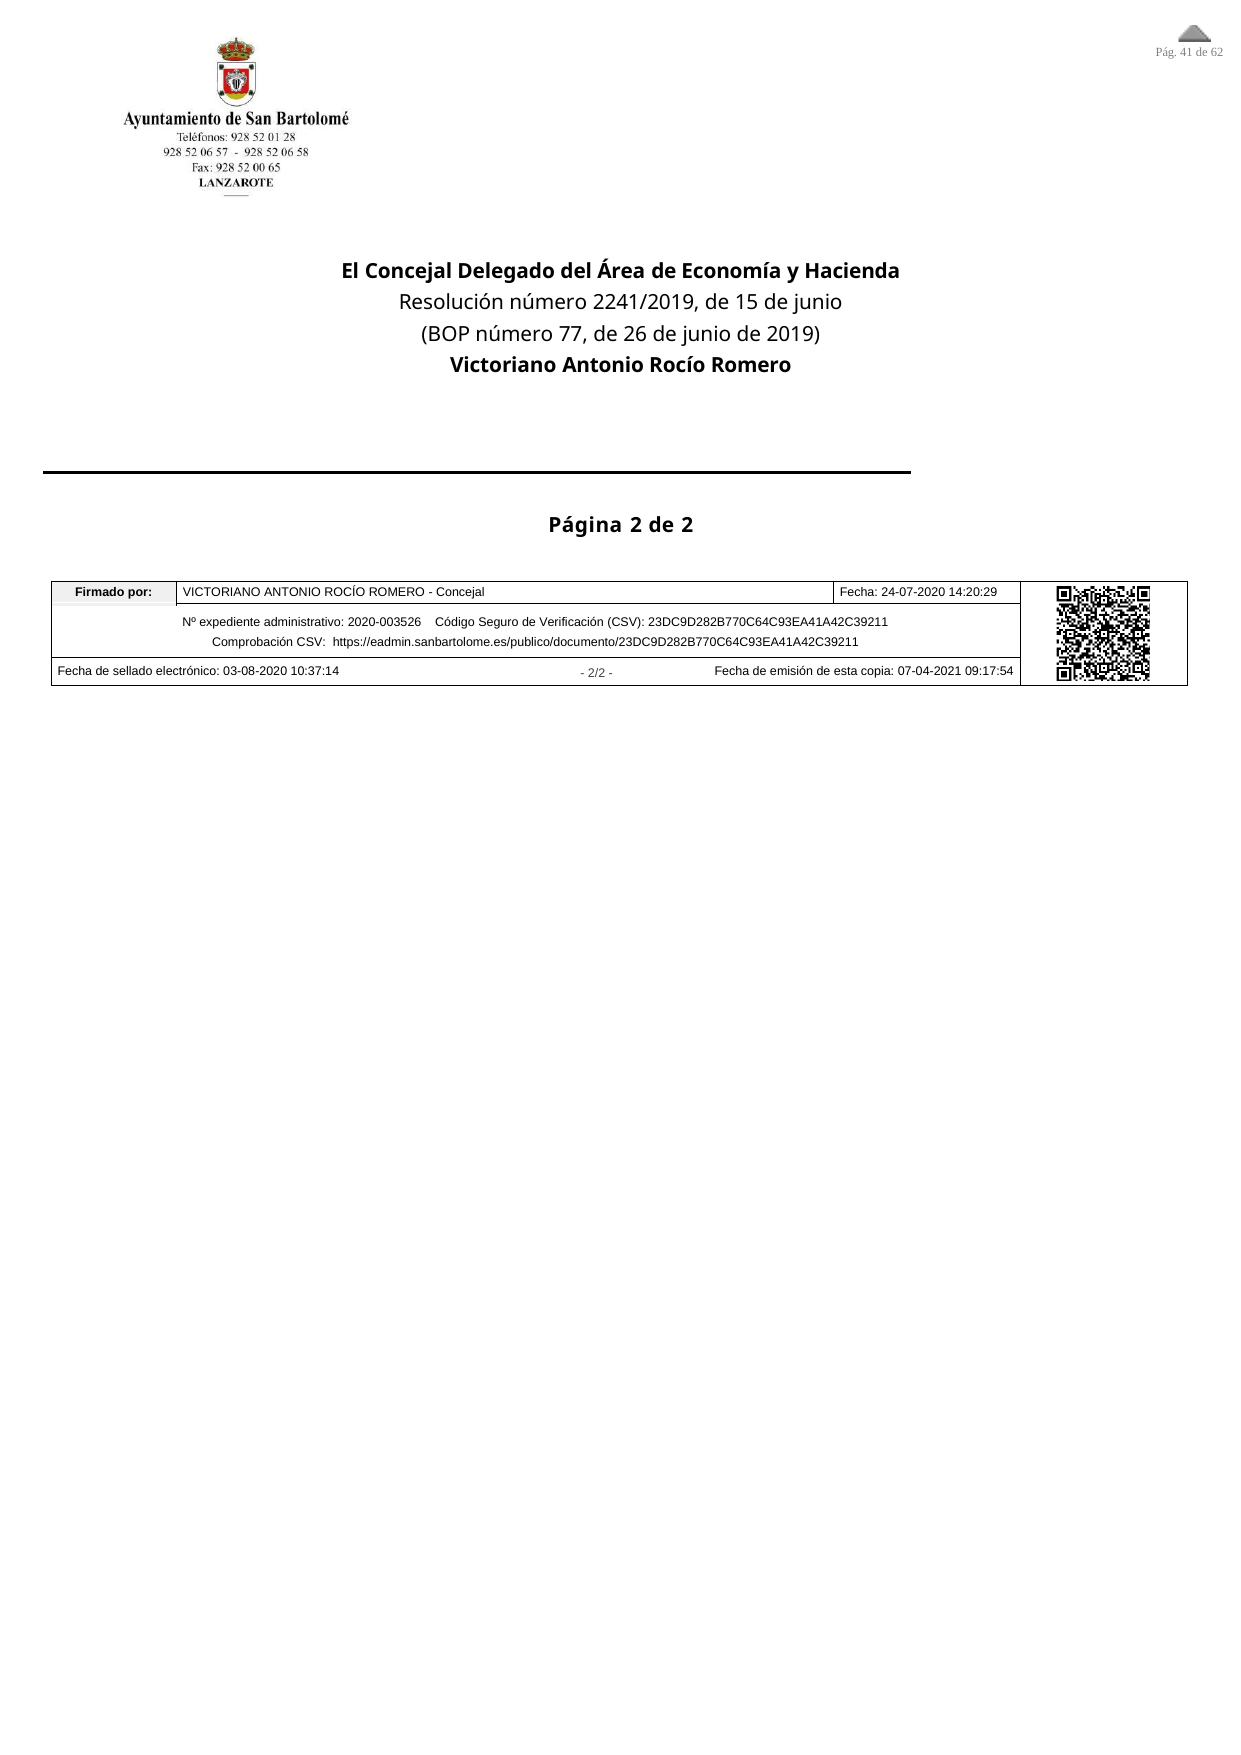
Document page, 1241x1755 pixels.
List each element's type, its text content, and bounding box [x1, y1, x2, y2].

text Página 2 de 2 [198, 511, 1043, 539]
table_cell Fecha de sellado electrónico: 03-08-2020 10:37:14 - 2/2 - Fecha de emisión de esta copia: 07-04-2021 09:17:54 [52, 658, 1020, 685]
text El Concejal Delegado del Área de Economía y Hacienda [198, 257, 1043, 285]
table_cell Nº expediente administrativo: 2020-003526 Código Seguro de Verificación (CSV): 23DC9D282B770C64C93EA41A42C39211 Comprobación CSV: https://eadmin.sanbartolome.es/publico/documento/23DC9D282B770C64C93EA41A42C39211 [52, 604, 1020, 657]
table_header Fecha: 24-07-2020 14:20:29 [834, 582, 1020, 602]
text Resolución número 2241/2019, de 15 de junio (BOP número 77, de 26 de junio de 2019) Victoriano Antonio Rocío Romero [381, 287, 860, 378]
table_header [1021, 582, 1187, 685]
table_header VICTORIANO ANTONIO ROCÍO ROMERO - Concejal [177, 582, 833, 602]
table_header Firmado por: [52, 582, 176, 602]
